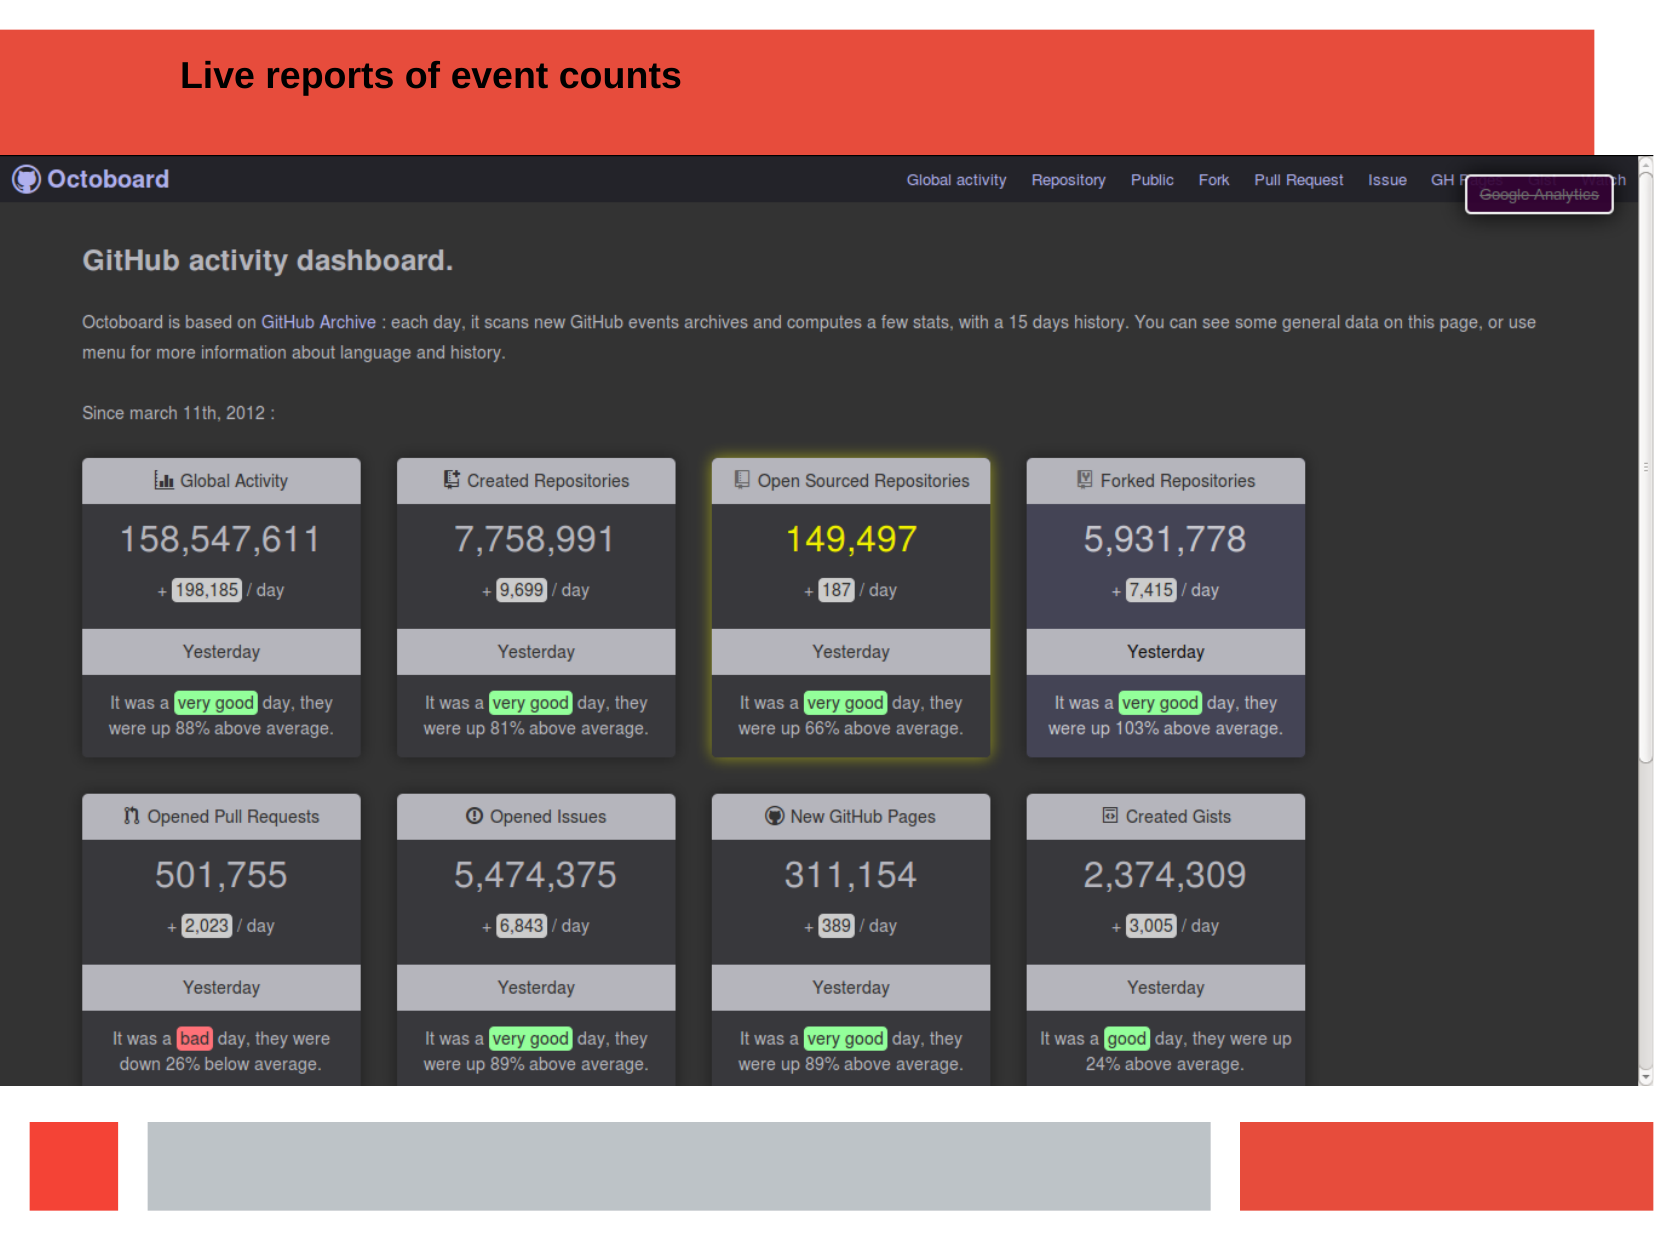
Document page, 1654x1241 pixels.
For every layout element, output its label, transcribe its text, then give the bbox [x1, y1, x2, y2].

text_box Live reports of event counts [165, 47, 698, 105]
picture [0, 155, 1654, 1086]
